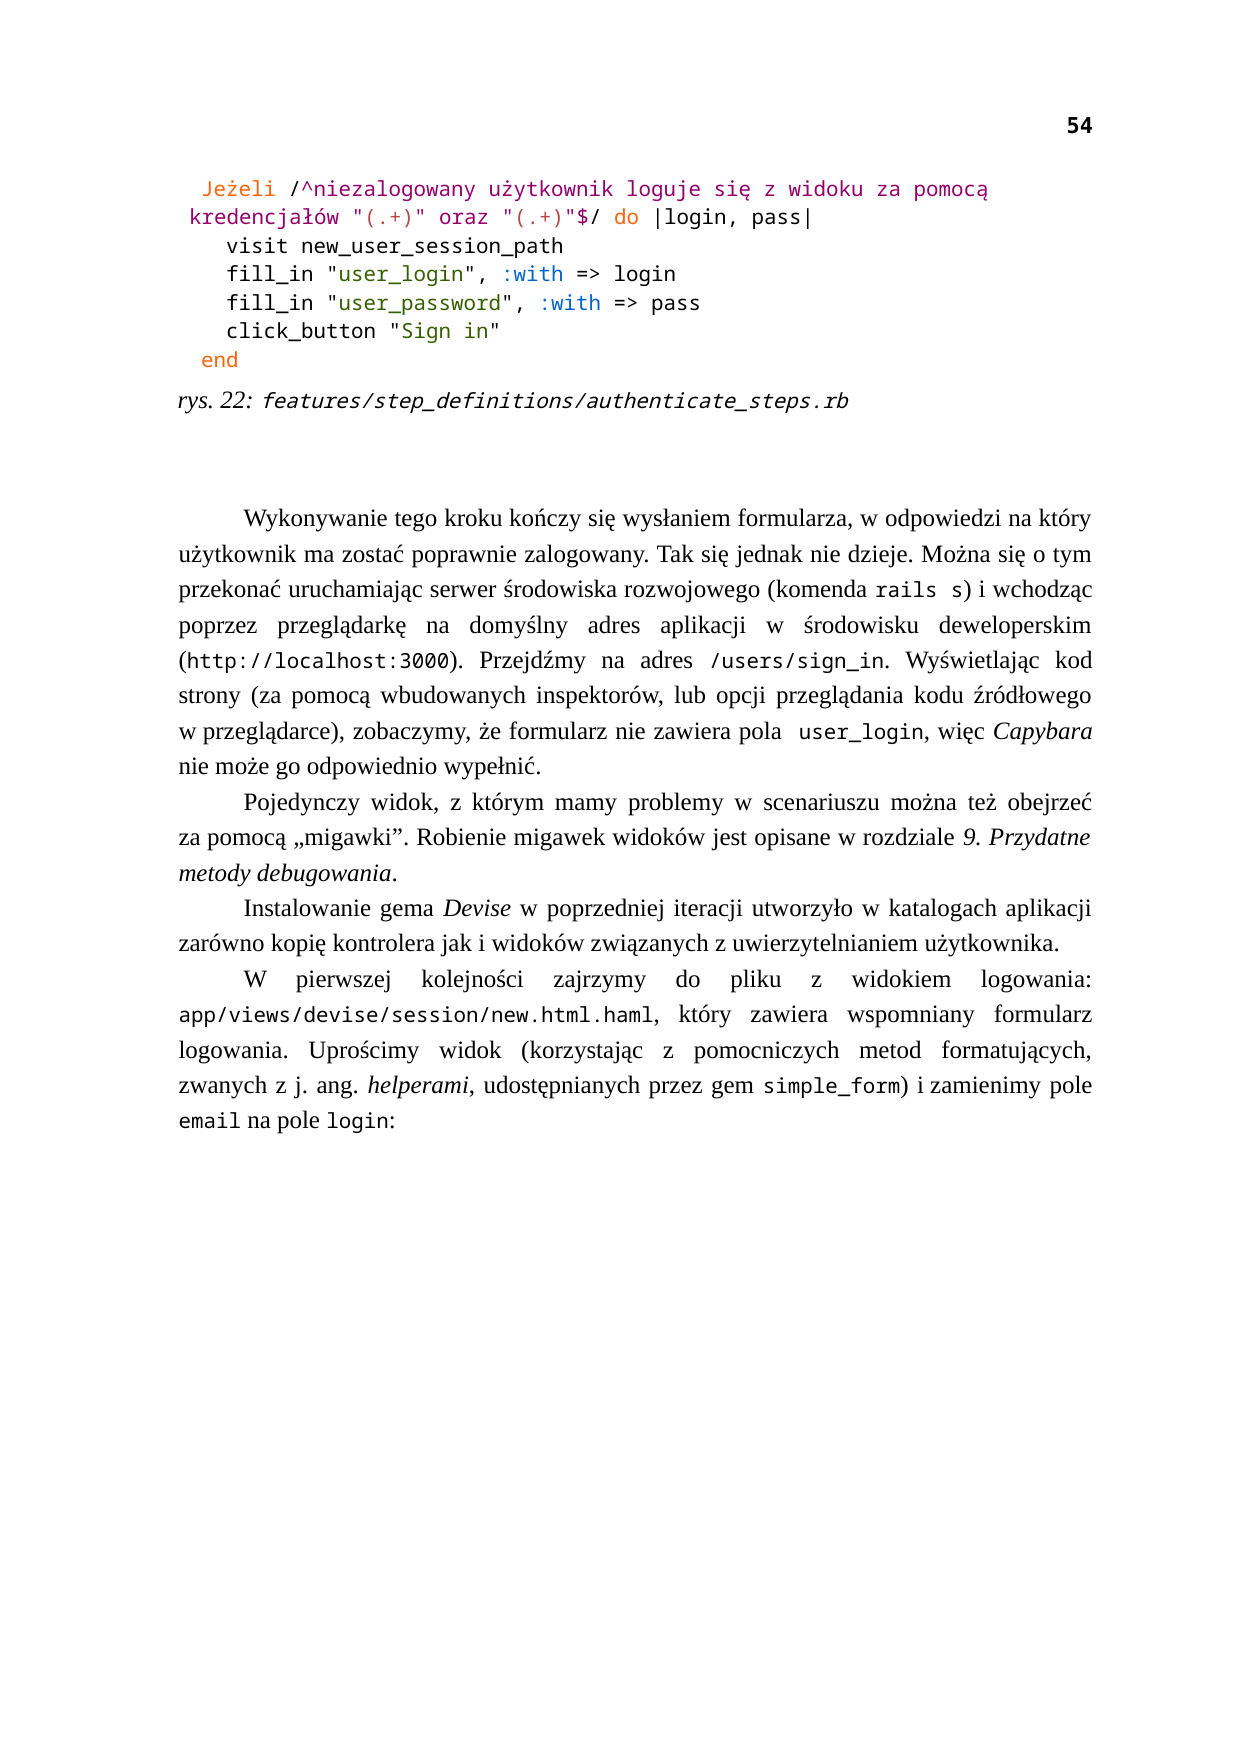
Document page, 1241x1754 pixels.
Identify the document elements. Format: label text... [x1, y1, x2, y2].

text W pierwszej kolejności zajrzymy do pliku z widokiem logowania: app/views/devise/session/new.html.haml, który zawiera wspomniany formularz logowania. Uprościmy widok (korzystając z pomocniczych metod formatujących, zwanych z j. ang. helperami, udostępnianych przez gem simple_form) i zamienimy pole email na pole login: [178, 959, 1093, 1136]
text Instalowanie gema Devise w poprzedniej iteracji utworzyło w katalogach aplikacji zarówno kopię kontrolera jak i widoków związanych z uwierzytelnianiem użytkownika. [178, 888, 1093, 959]
text Pojedynczy widok, z którym mamy problemy w scenariuszu można też obejrzeć za pomocą „migawki”. Robienie migawek widoków jest opisane w rozdziale 9. Przydatne metody debugowania. [178, 782, 1093, 888]
text Wykonywanie tego kroku kończy się wysłaniem formularza, w odpowiedzi na który użytkownik ma zostać poprawnie zalogowany. Tak się jednak nie dzieje. Można się o tym przekonać uruchamiając serwer środowiska rozwojowego (komenda rails s) i wchodząc poprzez przeglądarkę na domyślny adres aplikacji w środowisku deweloperskim (http://localhost:3000). Przejdźmy na adres /users/sign_in. Wyświetlając kod strony (za pomocą wbudowanych inspektorów, lub opcji przeglądania kodu źródłowego w przeglądarce), zobaczymy, że formularz nie zawiera pola user_login, więc Capybara nie może go odpowiednio wypełnić. [178, 498, 1093, 782]
text rys. 22: features/step_definitions/authenticate_steps.rb [177, 386, 1093, 415]
table_header Jeżeli /^niezalogowany użytkownik loguje się z widoku za pomocą kredencjałów "(.+)" oraz "(.+)"$/ do |login, pass| visit new_user_session_path fill_in "user_login", :with => login fill_in "user_password", :with => pass click_button "Sign in" end [177, 174, 1093, 373]
